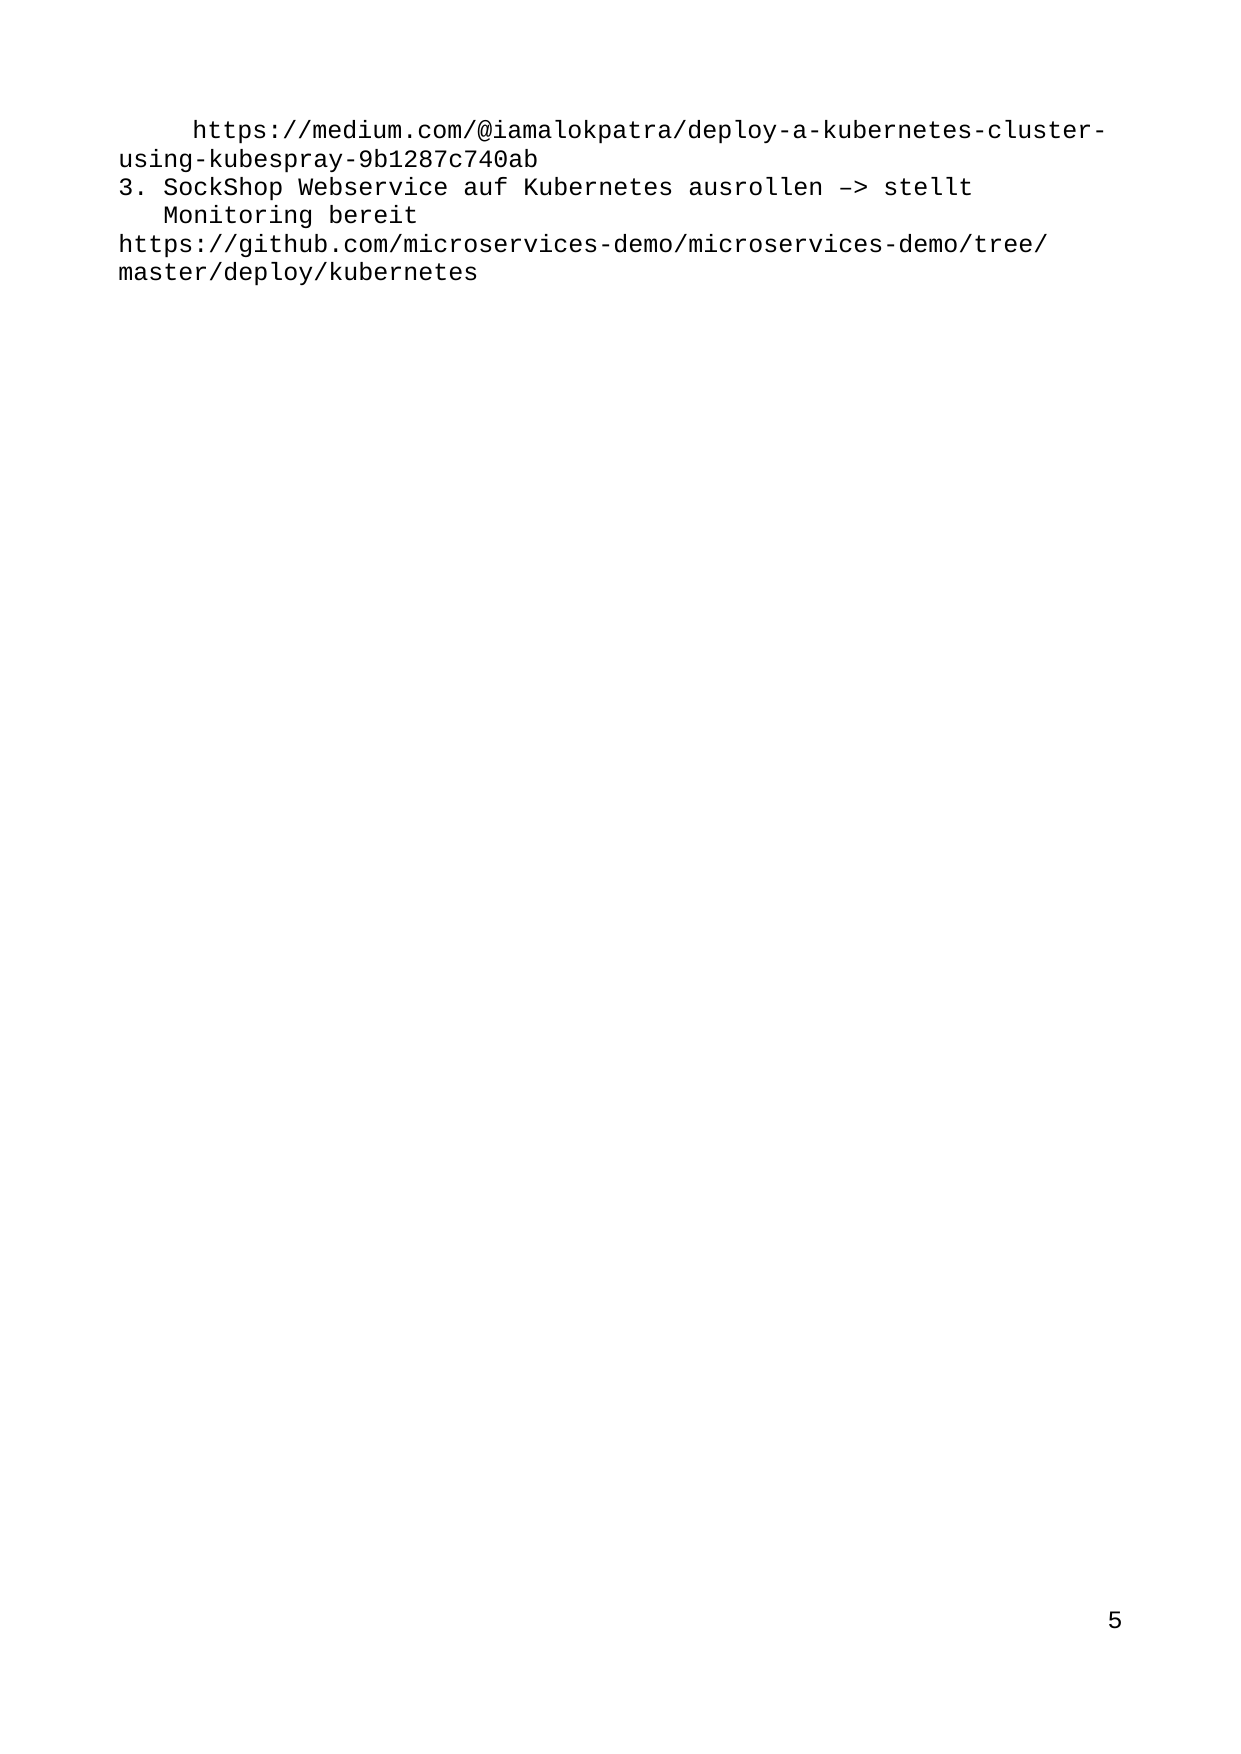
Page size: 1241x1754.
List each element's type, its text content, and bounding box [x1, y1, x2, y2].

text https://medium.com/@iamalokpatra/deploy-a-kubernetes-cluster-using-kubespray-9b1287c740ab [118, 118, 1122, 175]
text https://github.com/microservices-demo/microservices-demo/tree/master/deploy/kubernetes [118, 231, 1122, 288]
text Monitoring bereit [118, 203, 1122, 231]
text 3. SockShop Webservice auf Kubernetes ausrollen –> stellt [118, 175, 1122, 203]
